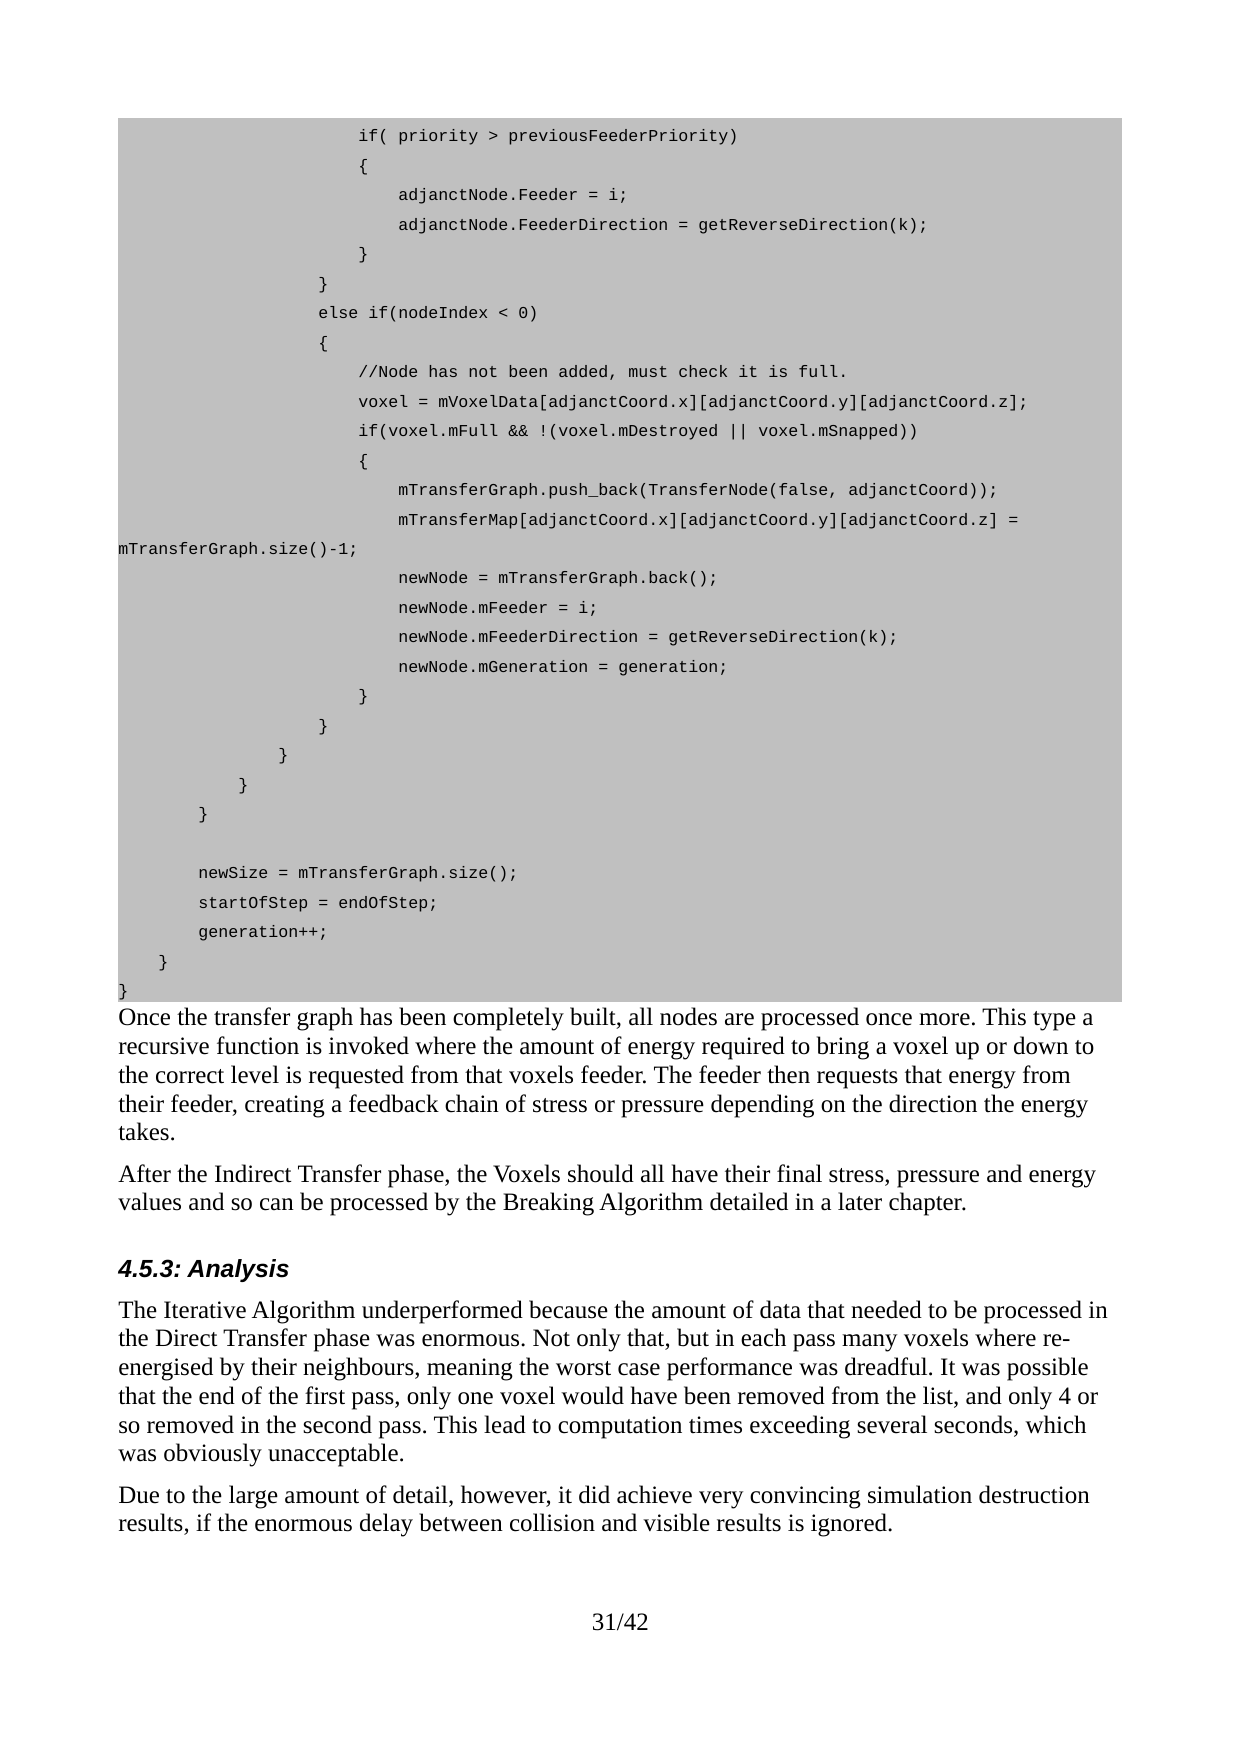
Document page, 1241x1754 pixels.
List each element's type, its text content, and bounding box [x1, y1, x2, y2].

text //Node has not been added, must check it is full. [118, 354, 1122, 383]
text newNode.mFeeder = i; [118, 590, 1122, 619]
text else if(nodeIndex < 0) [118, 295, 1122, 324]
text mTransferGraph.push_back(TransferNode(false, adjanctCoord)); [118, 472, 1122, 501]
text Once the transfer graph has been completely built, all nodes are processed once more. This type a recursive function is invoked where the amount of energy required to bring a voxel up or down to the correct level is requested from that voxels feeder. The feeder then requests that energy from their feeder, creating a feedback chain of stress or pressure depending on the direction the energy takes. [118, 1002, 1122, 1146]
text } [118, 796, 1122, 826]
text newNode = mTransferGraph.back(); [118, 560, 1122, 590]
text voxel = mVoxelData[adjanctCoord.x][adjanctCoord.y][adjanctCoord.z]; [118, 383, 1122, 413]
text newNode.mGeneration = generation; [118, 649, 1122, 678]
text if(voxel.mFull && !(voxel.mDestroyed || voxel.mSnapped)) [118, 413, 1122, 442]
text } [118, 266, 1122, 295]
text } [118, 678, 1122, 708]
text The Iterative Algorithm underperformed because the amount of data that needed to be processed in the Direct Transfer phase was enormous. Not only that, but in each pass many voxels where re-energised by their neighbours, meaning the worst case performance was dreadful. It was possible that the end of the first pass, only one voxel would have been removed from the list, and only 4 or so removed in the second pass. This lead to computation times exceeding several seconds, which was obviously unacceptable. [118, 1295, 1122, 1467]
text generation++; [118, 914, 1122, 943]
subtitle 4.5.3: Analysis [118, 1254, 1122, 1282]
text if( priority > previousFeederPriority) [118, 118, 1122, 148]
text { [118, 324, 1122, 354]
text { [118, 148, 1122, 177]
text } [118, 767, 1122, 796]
text adjanctNode.FeederDirection = getReverseDirection(k); [118, 207, 1122, 236]
text After the Indirect Transfer phase, the Voxels should all have their final stress, pressure and energy values and so can be processed by the Breaking Algorithm detailed in a later chapter. [118, 1159, 1122, 1216]
text newNode.mFeederDirection = getReverseDirection(k); [118, 619, 1122, 649]
text { [118, 442, 1122, 472]
text startOfStep = endOfStep; [118, 884, 1122, 914]
text newSize = mTransferGraph.size(); [118, 855, 1122, 884]
text adjanctNode.Feeder = i; [118, 177, 1122, 207]
text } [118, 973, 1122, 1002]
text } [118, 943, 1122, 973]
text } [118, 236, 1122, 266]
text } [118, 708, 1122, 737]
text Due to the large amount of detail, however, it did achieve very convincing simulation destruction results, if the enormous delay between collision and visible results is ignored. [118, 1480, 1122, 1537]
text mTransferMap[adjanctCoord.x][adjanctCoord.y][adjanctCoord.z] = mTransferGraph.size()-1; [118, 501, 1122, 560]
text } [118, 737, 1122, 767]
